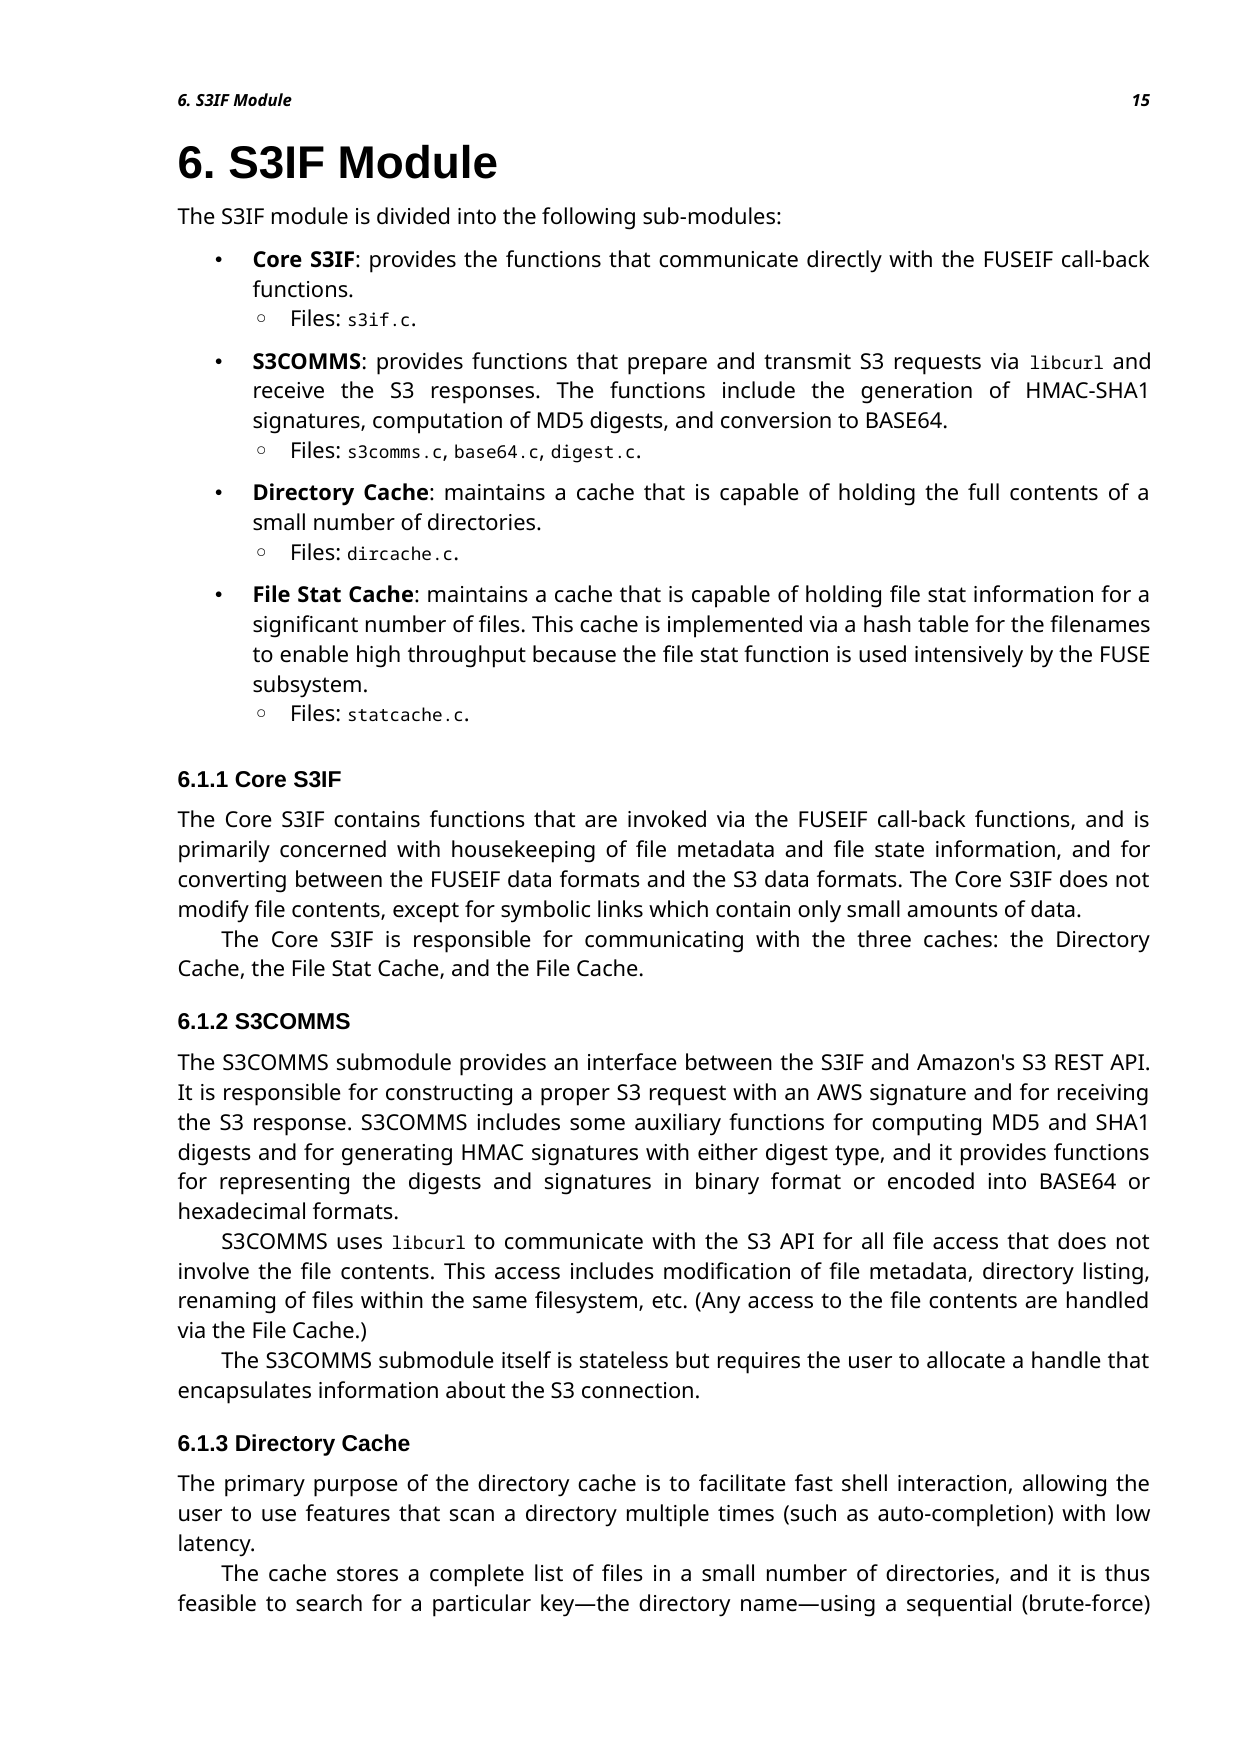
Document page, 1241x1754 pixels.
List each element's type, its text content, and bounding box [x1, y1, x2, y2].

text The S3COMMS submodule itself is stateless but requires the user to allocate a handle that encapsulates information about the S3 connection. [177, 1345, 1152, 1404]
text S3COMMS uses libcurl to communicate with the S3 API for all file access that does not involve the file contents. This access includes modification of file metadata, directory listing, renaming of files within the same filesystem, etc. (Any access to the file contents are handled via the File Cache.) [177, 1226, 1152, 1345]
text The Core S3IF is responsible for communicating with the three caches: the Directory Cache, the File Stat Cache, and the File Cache. [177, 924, 1152, 983]
list Files: s3comms.c, base64.c, digest.c. [252, 435, 1152, 465]
list S3COMMS: provides functions that prepare and transmit S3 requests via libcurl and receive the S3 responses. The functions include the generation of HMAC-SHA1 signatures, computation of MD5 digests, and conversion to BASE64. [215, 346, 1152, 435]
subtitle S3COMMS [177, 1008, 1152, 1034]
list Core S3IF: provides the functions that communicate directly with the FUSEIF call-back functions. [215, 244, 1152, 303]
text The S3IF module is divided into the following sub-modules: [177, 201, 1152, 231]
list File Stat Cache: maintains a cache that is capable of holding file stat information for a significant number of files. This cache is implemented via a hash table for the filenames to enable high throughput because the file stat function is used intensively by the FUSE subsystem. [215, 579, 1152, 698]
text The S3COMMS submodule provides an interface between the S3IF and Amazon's S3 REST API. It is responsible for constructing a proper S3 request with an AWS signature and for receiving the S3 response. S3COMMS includes some auxiliary functions for computing MD5 and SHA1 digests and for generating HMAC signatures with either digest type, and it provides functions for representing the digests and signatures in binary format or encoded into BASE64 or hexadecimal formats. [177, 1047, 1152, 1226]
list Directory Cache: maintains a cache that is capable of holding the full contents of a small number of directories. [215, 477, 1152, 537]
subtitle Directory Cache [177, 1429, 1152, 1456]
text The Core S3IF contains functions that are invoked via the FUSEIF call-back functions, and is primarily concerned with housekeeping of file metadata and file state information, and for converting between the FUSEIF data formats and the S3 data formats. The Core S3IF does not modify file contents, except for symbolic links which contain only small amounts of data. [177, 804, 1152, 924]
subtitle S3IF Module [177, 136, 1152, 188]
list Files: dircache.c. [252, 537, 1152, 567]
text The cache stores a complete list of files in a small number of directories, and it is thus feasible to search for a particular key—the directory name—using a sequential (brute-force) [177, 1558, 1152, 1617]
subtitle Core S3IF [177, 766, 1152, 792]
list Files: statcache.c. [252, 698, 1152, 728]
text The primary purpose of the directory cache is to facilitate fast shell interaction, allowing the user to use features that scan a directory multiple times (such as auto-completion) with low latency. [177, 1468, 1152, 1558]
list Files: s3if.c. [252, 303, 1152, 333]
